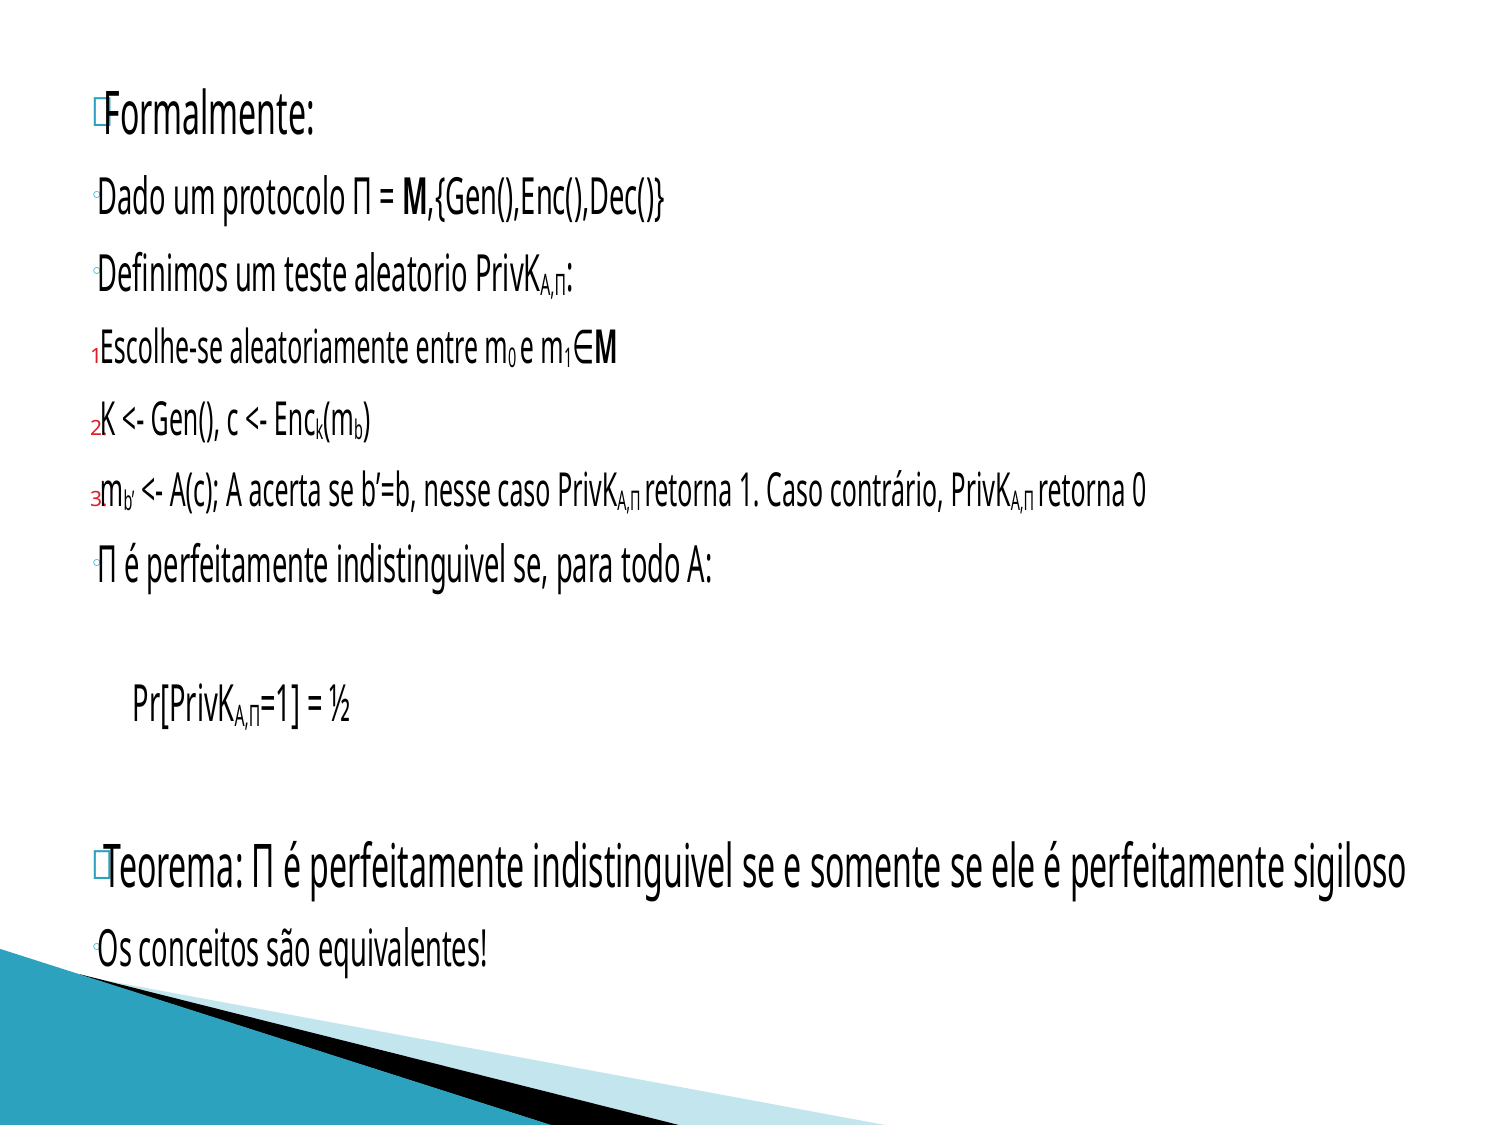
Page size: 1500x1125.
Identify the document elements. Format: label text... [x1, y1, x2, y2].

list Formalmente: Dado um protocolo Π = M,{Gen(),Enc(),Dec()} Definimos um teste aleatorio PrivKA,Π: Escolhe-se aleatoriamente entre m0 e m1∈M K <- Gen(), c <- Enck(mb) mb’ <- A(c); A acerta se b’=b, nesse caso PrivKA,Π retorna 1. Caso contrário, PrivKA,Π retorna 0 Π é perfeitamente indistinguivel se, para todo A: Pr[PrivKA,Π=1] = ½ Teorema: Π é perfeitamente indistinguivel se e somente se ele é perfeitamente sigiloso Os conceitos são equivalentes! [75, 62, 1426, 988]
